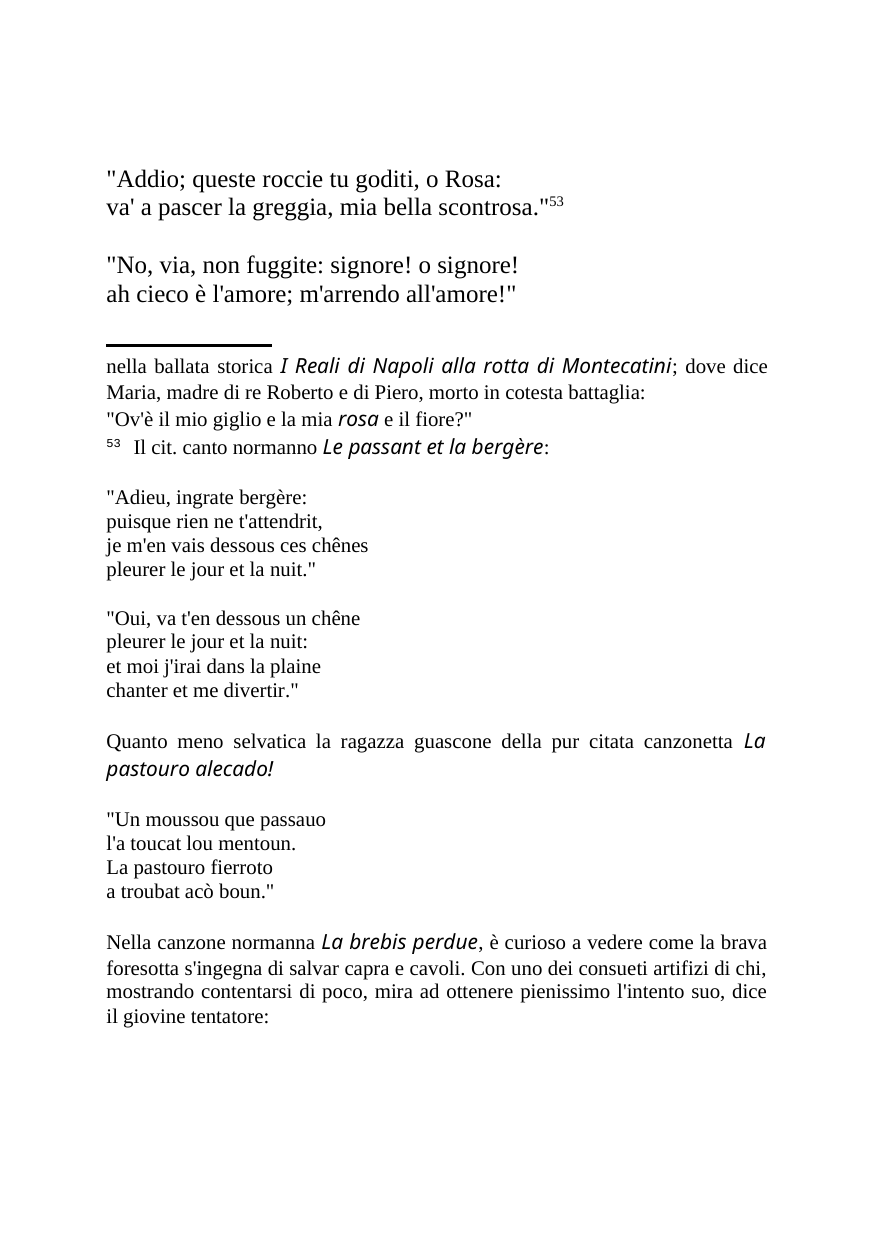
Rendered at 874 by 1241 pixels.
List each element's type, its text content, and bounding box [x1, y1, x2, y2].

text nella ballata storica I Reali di Napoli alla rotta di Montecatini; dove dice Maria, madre di re Roberto e di Piero, morto in cotesta battaglia: [106, 352, 768, 404]
text pleurer le jour et la nuit: [106, 629, 768, 653]
text ah cieco è l'amore; m'arrendo all'amore!" [106, 279, 768, 307]
text "Ov'è il mio giglio e la mia rosa e il fiore?" [106, 404, 768, 432]
text "No, via, non fuggite: signore! o signore! [106, 250, 768, 279]
text "Addio; queste roccie tu goditi, o Rosa: [106, 164, 768, 192]
text "Oui, va t'en dessous un chêne [106, 605, 768, 629]
text La pastouro fierroto [106, 855, 768, 879]
text a troubat acò boun." [106, 879, 768, 903]
text "Adieu, ingrate bergère: [106, 485, 768, 509]
text puisque rien ne t'attendrit, [106, 509, 768, 533]
text je m'en vais dessous ces chênes [106, 533, 768, 557]
text chanter et me divertir." [106, 678, 768, 702]
text "Un moussou que passauo [106, 807, 768, 831]
text Il cit. canto normanno Le passant et la bergère: [106, 432, 768, 461]
text va' a pascer la greggia, mia bella scontrosa." [106, 192, 768, 221]
text Nella canzone normanna La brebis perdue, è curioso a vedere come la brava foresotta s'ingegna di salvar capra e cavoli. Con uno dei consueti artifizi di chi, mostrando contentarsi di poco, mira ad ottenere pienissimo l'intento suo, dice il giovine tentatore: [106, 927, 768, 1028]
text Quanto meno selvatica la ragazza guascone della pur citata canzonetta La pastouro alecado! [106, 726, 768, 783]
text pleurer le jour et la nuit." [106, 557, 768, 581]
text et moi j'irai dans la plaine [106, 653, 768, 678]
text l'a toucat lou mentoun. [106, 831, 768, 855]
